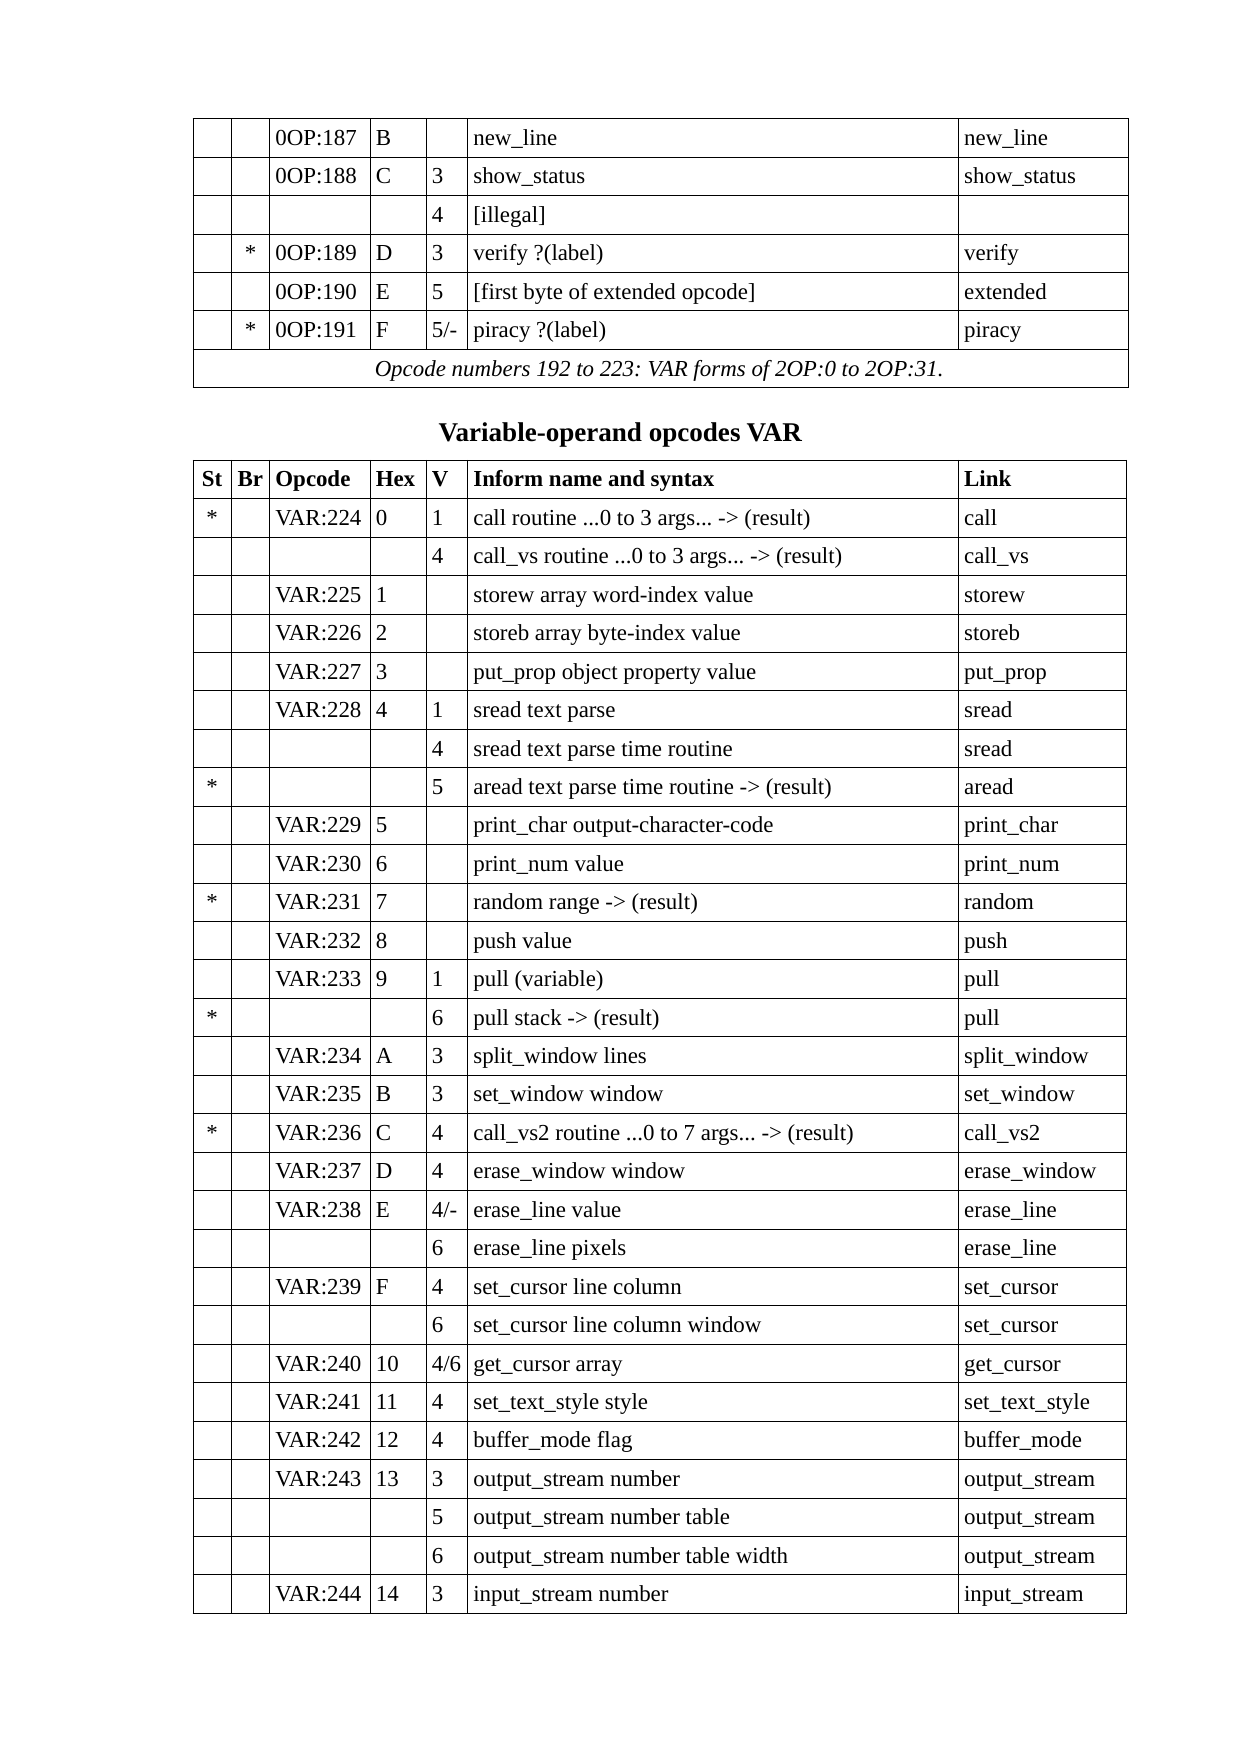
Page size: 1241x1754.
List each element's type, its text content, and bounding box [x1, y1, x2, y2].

table_cell set_cursor [959, 1268, 1126, 1305]
table_cell VAR:242 [270, 1422, 370, 1459]
table_cell output_stream [959, 1499, 1126, 1536]
table_cell 3 [427, 235, 467, 272]
table_cell pull [959, 960, 1126, 998]
table_cell [194, 196, 231, 233]
table_cell [194, 311, 231, 349]
table_cell C [371, 158, 426, 195]
table_cell 4 [427, 1422, 467, 1459]
table_cell [194, 1191, 231, 1228]
table_header Br [232, 461, 269, 498]
table_cell set_text_style style [468, 1383, 958, 1421]
table_cell VAR:225 [270, 576, 370, 613]
table_cell [232, 845, 269, 882]
table_cell [232, 615, 269, 652]
table_cell put_prop [959, 653, 1126, 690]
table_cell [232, 273, 269, 310]
table_cell C [371, 1114, 426, 1152]
table_cell VAR:227 [270, 653, 370, 690]
table_cell storeb [959, 615, 1126, 652]
table_cell [232, 960, 269, 998]
table_cell 6 [427, 1230, 467, 1267]
table_cell [232, 1076, 269, 1113]
table_cell [427, 653, 467, 690]
table_cell VAR:234 [270, 1037, 370, 1075]
table_cell [194, 1383, 231, 1421]
table_cell [371, 1499, 426, 1536]
table_cell [194, 691, 231, 729]
table_cell [270, 1306, 370, 1344]
table_cell [270, 1499, 370, 1536]
table_cell call_vs [959, 538, 1126, 575]
table_cell 0OP:190 [270, 273, 370, 310]
table_cell [194, 158, 231, 195]
table_cell erase_line [959, 1191, 1126, 1228]
table_cell show_status [468, 158, 958, 195]
table_cell [232, 1499, 269, 1536]
table_header Inform name and syntax [468, 461, 958, 498]
table_cell F [371, 1268, 426, 1305]
table_cell 3 [427, 1460, 467, 1497]
table_cell 1 [427, 499, 467, 537]
table_cell VAR:228 [270, 691, 370, 729]
table_cell sread [959, 730, 1126, 767]
table_cell [232, 1460, 269, 1497]
table_cell get_cursor array [468, 1345, 958, 1382]
table_cell VAR:241 [270, 1383, 370, 1421]
table_cell sread text parse [468, 691, 958, 729]
table_cell [270, 196, 370, 233]
table_cell [first byte of extended opcode] [468, 273, 958, 310]
table_cell VAR:226 [270, 615, 370, 652]
table_cell buffer_mode [959, 1422, 1126, 1459]
table_cell 3 [427, 158, 467, 195]
table_cell 5 [427, 273, 467, 310]
table_cell [427, 576, 467, 613]
table_cell [194, 653, 231, 690]
table_cell 3 [427, 1037, 467, 1075]
table_cell [194, 1268, 231, 1305]
table_cell aread text parse time routine -> (result) [468, 768, 958, 806]
table_cell [371, 999, 426, 1036]
table_cell 4/- [427, 1191, 467, 1228]
table_cell [427, 845, 467, 882]
table_cell VAR:236 [270, 1114, 370, 1152]
table_cell B [371, 1076, 426, 1113]
table_cell VAR:237 [270, 1153, 370, 1190]
table_cell pull (variable) [468, 960, 958, 998]
table_cell VAR:233 [270, 960, 370, 998]
table_cell new_line [959, 119, 1128, 157]
table_cell 4 [371, 691, 426, 729]
table_cell 12 [371, 1422, 426, 1459]
table_cell get_cursor [959, 1345, 1126, 1382]
table_cell [194, 1575, 231, 1613]
table_cell call_vs routine ...0 to 3 args... -> (result) [468, 538, 958, 575]
table_cell [232, 884, 269, 921]
table_cell input_stream [959, 1575, 1126, 1613]
table_cell piracy ?(label) [468, 311, 958, 349]
table_cell buffer_mode flag [468, 1422, 958, 1459]
table_cell [194, 576, 231, 613]
table_cell [371, 1230, 426, 1267]
table_cell [232, 1383, 269, 1421]
table_cell 4 [427, 1153, 467, 1190]
table_cell output_stream number table width [468, 1537, 958, 1574]
table_cell * [194, 499, 231, 537]
table_cell 5/- [427, 311, 467, 349]
table_cell pull [959, 999, 1126, 1036]
table_cell VAR:238 [270, 1191, 370, 1228]
table_cell [427, 884, 467, 921]
table_cell [371, 730, 426, 767]
table_cell call_vs2 [959, 1114, 1126, 1152]
table_cell print_num value [468, 845, 958, 882]
table_cell 7 [371, 884, 426, 921]
table_cell 4 [427, 538, 467, 575]
table_cell erase_window [959, 1153, 1126, 1190]
table_cell [illegal] [468, 196, 958, 233]
table_cell storew array word-index value [468, 576, 958, 613]
table_header V [427, 461, 467, 498]
table_cell [194, 538, 231, 575]
table_cell [270, 730, 370, 767]
table_cell set_window window [468, 1076, 958, 1113]
table_cell put_prop object property value [468, 653, 958, 690]
table_cell VAR:239 [270, 1268, 370, 1305]
table_cell A [371, 1037, 426, 1075]
table_cell [232, 1230, 269, 1267]
table_cell VAR:224 [270, 499, 370, 537]
table_cell erase_line [959, 1230, 1126, 1267]
table_cell [194, 1345, 231, 1382]
table_cell set_cursor line column [468, 1268, 958, 1305]
table_cell print_num [959, 845, 1126, 882]
table_cell print_char output-character-code [468, 807, 958, 844]
table_cell [232, 1345, 269, 1382]
table_cell set_window [959, 1076, 1126, 1113]
table_cell verify [959, 235, 1128, 272]
table_cell 10 [371, 1345, 426, 1382]
table_cell Opcode numbers 192 to 223: VAR forms of 2OP:0 to 2OP:31. [194, 350, 1128, 387]
table_cell push value [468, 922, 958, 959]
table_cell new_line [468, 119, 958, 157]
table_cell [232, 653, 269, 690]
table_cell [232, 576, 269, 613]
table_cell 1 [427, 960, 467, 998]
table_cell 14 [371, 1575, 426, 1613]
table_cell [427, 615, 467, 652]
table_cell 3 [371, 653, 426, 690]
table_header Opcode [270, 461, 370, 498]
table_cell 3 [427, 1575, 467, 1613]
table_cell [270, 1230, 370, 1267]
table_cell * [194, 884, 231, 921]
table_cell [194, 1422, 231, 1459]
table_header Hex [371, 461, 426, 498]
table_cell VAR:244 [270, 1575, 370, 1613]
table_cell [232, 1037, 269, 1075]
table_cell verify ?(label) [468, 235, 958, 272]
table_cell 5 [371, 807, 426, 844]
table_cell [232, 1268, 269, 1305]
table_cell [232, 196, 269, 233]
table_cell 3 [427, 1076, 467, 1113]
table_cell sread text parse time routine [468, 730, 958, 767]
table_cell [194, 1537, 231, 1574]
table_cell [232, 1537, 269, 1574]
table_cell B [371, 119, 426, 157]
table_cell E [371, 273, 426, 310]
table_cell 0 [371, 499, 426, 537]
table_cell storew [959, 576, 1126, 613]
table_cell [232, 730, 269, 767]
table_cell [194, 1306, 231, 1344]
table_cell 4 [427, 1383, 467, 1421]
table_cell [371, 768, 426, 806]
table_cell [232, 1153, 269, 1190]
table_cell [194, 1460, 231, 1497]
table_cell VAR:230 [270, 845, 370, 882]
table_cell 6 [371, 845, 426, 882]
table_cell [232, 1114, 269, 1152]
table_cell 6 [427, 1306, 467, 1344]
table_cell output_stream [959, 1537, 1126, 1574]
table_cell aread [959, 768, 1126, 806]
table_cell 2 [371, 615, 426, 652]
table_cell [194, 1153, 231, 1190]
table_cell [194, 119, 231, 157]
table_cell [232, 1306, 269, 1344]
table_cell 0OP:188 [270, 158, 370, 195]
table_cell [427, 922, 467, 959]
table_cell [371, 538, 426, 575]
table_cell [232, 999, 269, 1036]
table_cell 4 [427, 1114, 467, 1152]
table_cell 11 [371, 1383, 426, 1421]
table_cell set_cursor line column window [468, 1306, 958, 1344]
table_cell call [959, 499, 1126, 537]
table_cell call routine ...0 to 3 args... -> (result) [468, 499, 958, 537]
table_cell erase_line pixels [468, 1230, 958, 1267]
table_cell storeb array byte-index value [468, 615, 958, 652]
table_cell [270, 538, 370, 575]
table_cell call_vs2 routine ...0 to 7 args... -> (result) [468, 1114, 958, 1152]
table_cell [232, 119, 269, 157]
table_cell [270, 768, 370, 806]
table_cell [232, 538, 269, 575]
table_cell VAR:240 [270, 1345, 370, 1382]
table_cell 4 [427, 730, 467, 767]
table_cell [371, 196, 426, 233]
table_cell 5 [427, 1499, 467, 1536]
table_cell [427, 119, 467, 157]
table_cell [232, 1575, 269, 1613]
table_cell output_stream number table [468, 1499, 958, 1536]
table_cell 9 [371, 960, 426, 998]
table_cell D [371, 1153, 426, 1190]
table_cell VAR:231 [270, 884, 370, 921]
table_cell random range -> (result) [468, 884, 958, 921]
table_cell [371, 1306, 426, 1344]
table_cell 4/6 [427, 1345, 467, 1382]
table_cell [232, 1422, 269, 1459]
table_cell [232, 499, 269, 537]
table_cell * [194, 1114, 231, 1152]
table_cell [232, 158, 269, 195]
table_cell 4 [427, 1268, 467, 1305]
table_cell VAR:243 [270, 1460, 370, 1497]
table_cell VAR:229 [270, 807, 370, 844]
table_cell split_window lines [468, 1037, 958, 1075]
table_cell 0OP:187 [270, 119, 370, 157]
table_cell [232, 691, 269, 729]
table_cell [270, 1537, 370, 1574]
table_cell erase_line value [468, 1191, 958, 1228]
table_cell [194, 730, 231, 767]
table_cell 8 [371, 922, 426, 959]
table_cell [194, 1230, 231, 1267]
table_cell [194, 922, 231, 959]
table_cell [194, 845, 231, 882]
table_cell output_stream [959, 1460, 1126, 1497]
table_cell * [194, 768, 231, 806]
table_cell * [194, 999, 231, 1036]
table_cell extended [959, 273, 1128, 310]
table_cell [959, 196, 1128, 233]
table_cell [194, 1037, 231, 1075]
table_cell [371, 1537, 426, 1574]
table_cell [194, 273, 231, 310]
table_cell 0OP:189 [270, 235, 370, 272]
table_cell [232, 807, 269, 844]
table_cell VAR:232 [270, 922, 370, 959]
table_header St [194, 461, 231, 498]
table_cell [194, 1499, 231, 1536]
table_cell [194, 615, 231, 652]
table_cell input_stream number [468, 1575, 958, 1613]
table_cell [232, 1191, 269, 1228]
table_cell 4 [427, 196, 467, 233]
table_cell * [232, 311, 269, 349]
table_cell 6 [427, 999, 467, 1036]
table_cell sread [959, 691, 1126, 729]
table_cell erase_window window [468, 1153, 958, 1190]
table_cell random [959, 884, 1126, 921]
table_cell * [232, 235, 269, 272]
table_cell [427, 807, 467, 844]
table_cell 5 [427, 768, 467, 806]
table_cell set_text_style [959, 1383, 1126, 1421]
table_cell split_window [959, 1037, 1126, 1075]
table_cell 0OP:191 [270, 311, 370, 349]
text Variable-operand opcodes VAR [118, 416, 1122, 447]
table_cell print_char [959, 807, 1126, 844]
table_cell [194, 235, 231, 272]
table_cell 1 [371, 576, 426, 613]
table_cell D [371, 235, 426, 272]
table_cell 13 [371, 1460, 426, 1497]
table_cell [194, 960, 231, 998]
table_cell 1 [427, 691, 467, 729]
table_cell show_status [959, 158, 1128, 195]
table_cell 6 [427, 1537, 467, 1574]
table_cell [232, 922, 269, 959]
table_cell pull stack -> (result) [468, 999, 958, 1036]
table_cell VAR:235 [270, 1076, 370, 1113]
table_cell piracy [959, 311, 1128, 349]
table_cell [194, 807, 231, 844]
table_cell [270, 999, 370, 1036]
table_cell [194, 1076, 231, 1113]
table_cell push [959, 922, 1126, 959]
table_cell E [371, 1191, 426, 1228]
table_cell output_stream number [468, 1460, 958, 1497]
table_cell F [371, 311, 426, 349]
table_cell [232, 768, 269, 806]
table_cell set_cursor [959, 1306, 1126, 1344]
table_header Link [959, 461, 1126, 498]
